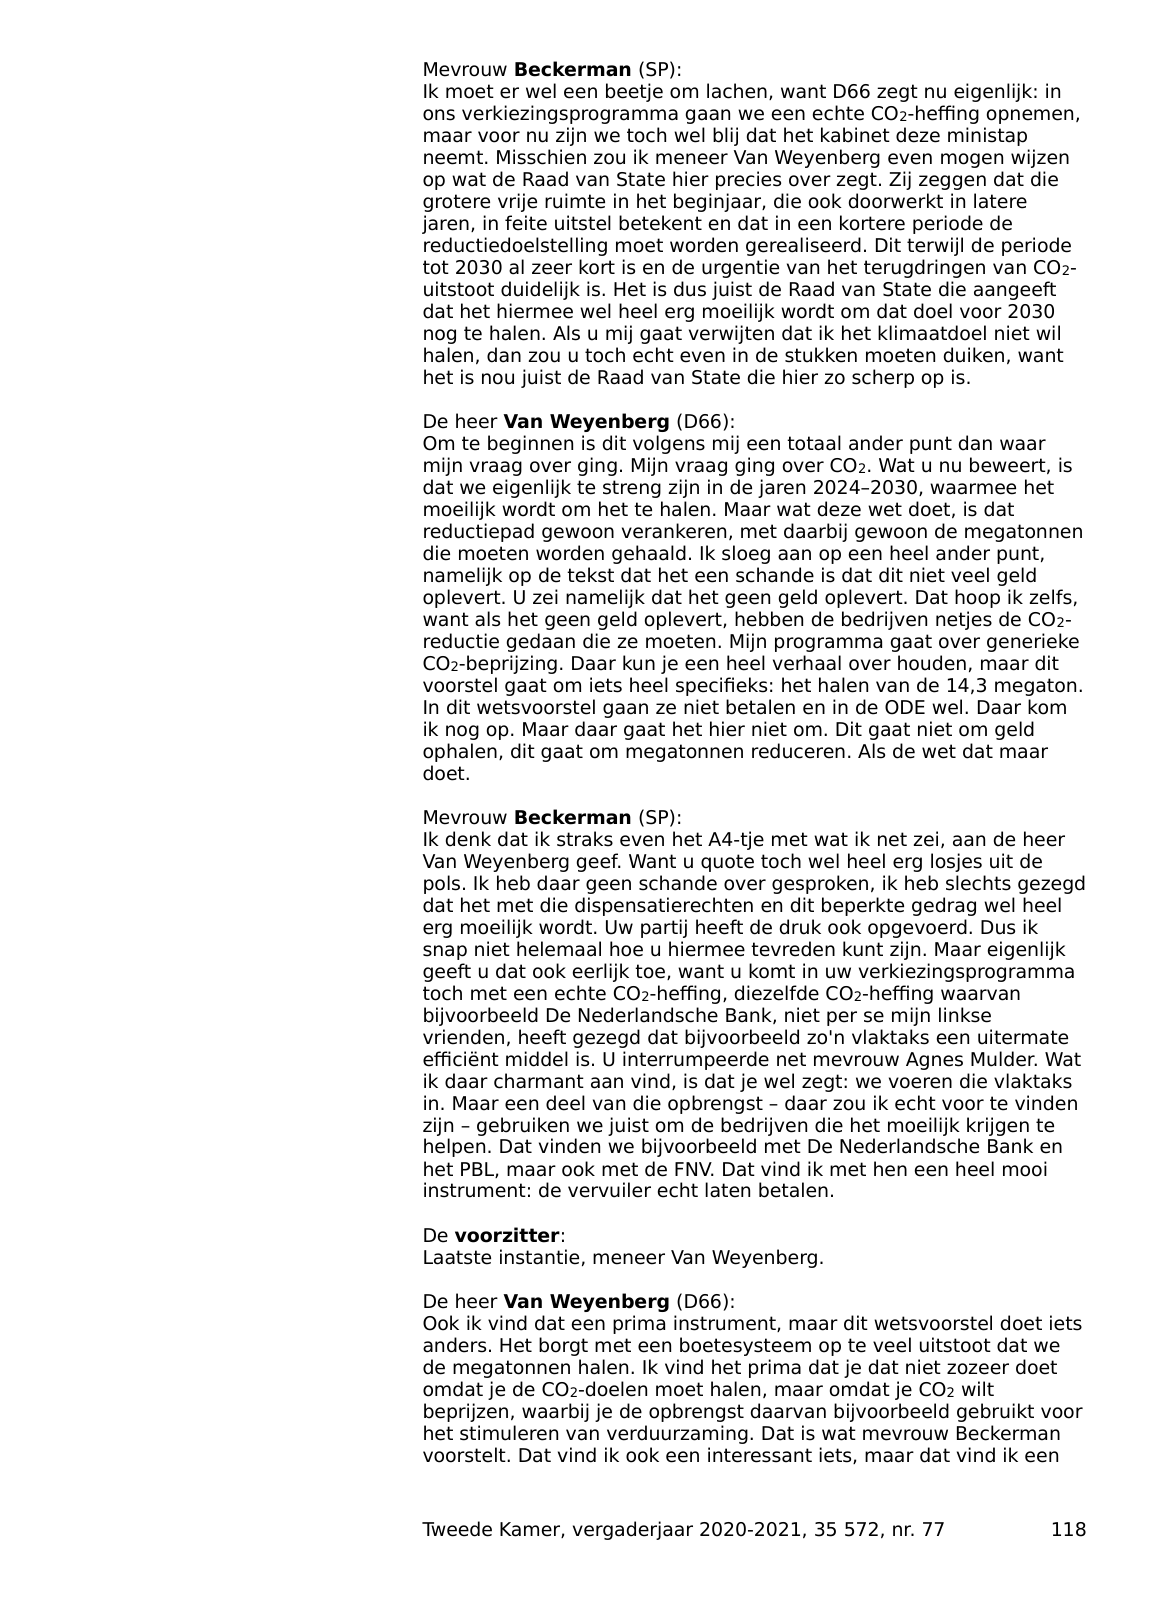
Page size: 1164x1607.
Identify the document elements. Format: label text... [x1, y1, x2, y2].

text Ik moet er wel een beetje om lachen, want D66 zegt nu eigenlijk: in ons verkiezingsprogramma gaan we een echte CO2-heffing opnemen, maar voor nu zijn we toch wel blij dat het kabinet deze ministap neemt. Misschien zou ik meneer Van Weyenberg even mogen wijzen op wat de Raad van State hier precies over zegt. Zij zeggen dat die grotere vrije ruimte in het beginjaar, die ook doorwerkt in latere jaren, in feite uitstel betekent en dat in een kortere periode de reductiedoelstelling moet worden gerealiseerd. Dit terwijl de periode tot 2030 al zeer kort is en de urgentie van het terugdringen van CO2-uitstoot duidelijk is. Het is dus juist de Raad van State die aangeeft dat het hiermee wel heel erg moeilijk wordt om dat doel voor 2030 nog te halen. Als u mij gaat verwijten dat ik het klimaatdoel niet wil halen, dan zou u toch echt even in de stukken moeten duiken, want het is nou juist de Raad van State die hier zo scherp op is. [422, 81, 1087, 389]
text Om te beginnen is dit volgens mij een totaal ander punt dan waar mijn vraag over ging. Mijn vraag ging over CO2. Wat u nu beweert, is dat we eigenlijk te streng zijn in de jaren 2024–2030, waarmee het moeilijk wordt om het te halen. Maar wat deze wet doet, is dat reductiepad gewoon verankeren, met daarbij gewoon de megatonnen die moeten worden gehaald. Ik sloeg aan op een heel ander punt, namelijk op de tekst dat het een schande is dat dit niet veel geld oplevert. U zei namelijk dat het geen geld oplevert. Dat hoop ik zelfs, want als het geen geld oplevert, hebben de bedrijven netjes de CO2-reductie gedaan die ze moeten. Mijn programma gaat over generieke CO2-beprijzing. Daar kun je een heel verhaal over houden, maar dit voorstel gaat om iets heel specifieks: het halen van de 14,3 megaton. In dit wetsvoorstel gaan ze niet betalen en in de ODE wel. Daar kom ik nog op. Maar daar gaat het hier niet om. Dit gaat niet om geld ophalen, dit gaat om megatonnen reduceren. Als de wet dat maar doet. [422, 433, 1087, 784]
text Laatste instantie, meneer Van Weyenberg. [422, 1247, 1087, 1268]
text Mevrouw Beckerman (SP): [422, 59, 1087, 81]
text De heer Van Weyenberg (D66): [422, 1291, 1087, 1313]
text De heer Van Weyenberg (D66): [422, 411, 1087, 433]
text De voorzitter: [422, 1224, 1087, 1247]
text Ik denk dat ik straks even het A4-tje met wat ik net zei, aan de heer Van Weyenberg geef. Want u quote toch wel heel erg losjes uit de pols. Ik heb daar geen schande over gesproken, ik heb slechts gezegd dat het met die dispensatierechten en dit beperkte gedrag wel heel erg moeilijk wordt. Uw partij heeft de druk ook opgevoerd. Dus ik snap niet helemaal hoe u hiermee tevreden kunt zijn. Maar eigenlijk geeft u dat ook eerlijk toe, want u komt in uw verkiezingsprogramma toch met een echte CO2-heffing, diezelfde CO2-heffing waarvan bijvoorbeeld De Nederlandsche Bank, niet per se mijn linkse vrienden, heeft gezegd dat bijvoorbeeld zo'n vlaktaks een uitermate efficiënt middel is. U interrumpeerde net mevrouw Agnes Mulder. Wat ik daar charmant aan vind, is dat je wel zegt: we voeren die vlaktaks in. Maar een deel van die opbrengst – daar zou ik echt voor te vinden zijn – gebruiken we juist om de bedrijven die het moeilijk krijgen te helpen. Dat vinden we bijvoorbeeld met De Nederlandsche Bank en het PBL, maar ook met de FNV. Dat vind ik met hen een heel mooi instrument: de vervuiler echt laten betalen. [422, 829, 1087, 1202]
text Mevrouw Beckerman (SP): [422, 807, 1087, 829]
text Ook ik vind dat een prima instrument, maar dit wetsvoorstel doet iets anders. Het borgt met een boetesysteem op te veel uitstoot dat we de megatonnen halen. Ik vind het prima dat je dat niet zozeer doet omdat je de CO2-doelen moet halen, maar omdat je CO2 wilt beprijzen, waarbij je de opbrengst daarvan bijvoorbeeld gebruikt voor het stimuleren van verduurzaming. Dat is wat mevrouw Beckerman voorstelt. Dat vind ik ook een interessant iets, maar dat vind ik een [422, 1313, 1087, 1467]
